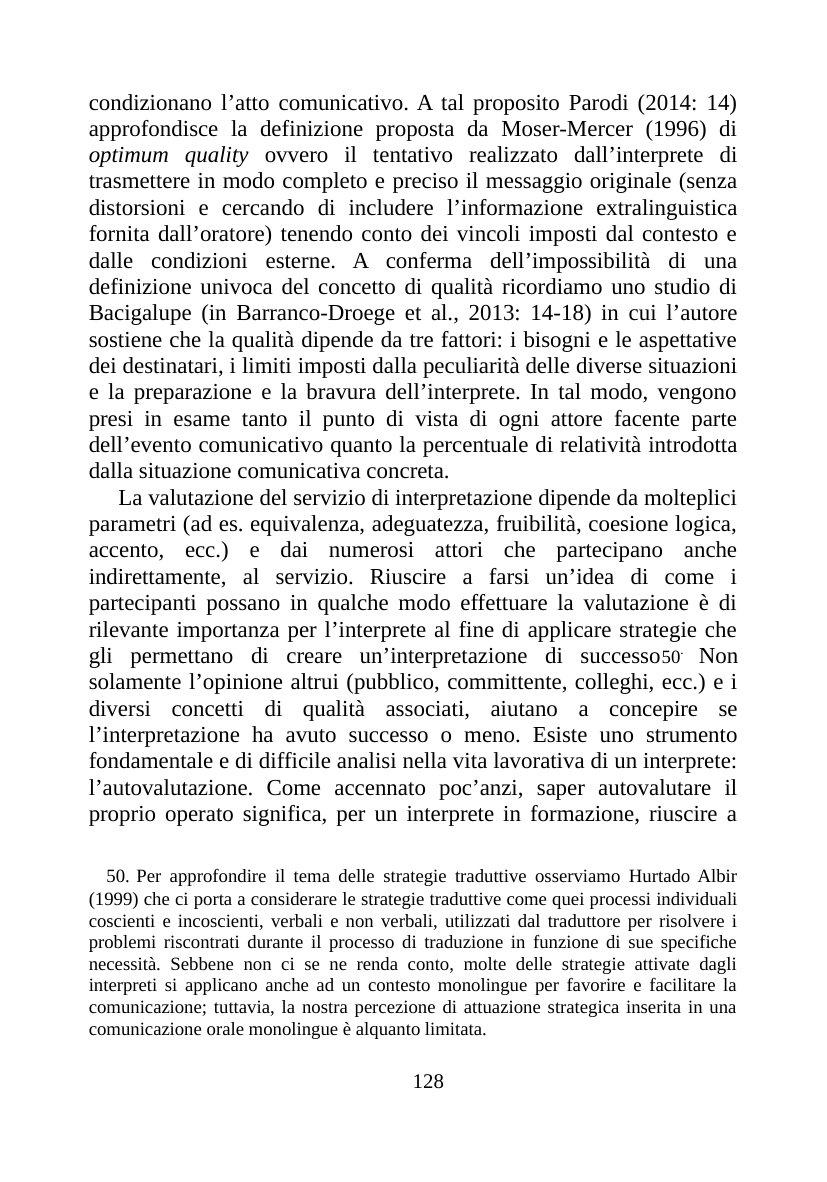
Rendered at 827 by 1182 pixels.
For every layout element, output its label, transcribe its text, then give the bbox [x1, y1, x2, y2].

text La valutazione del servizio di interpretazione dipende da molteplici parametri (ad es. equivalenza, adeguatezza, fruibilità, coesione logica, accento, ecc.) e dai numerosi attori che partecipano anche indirettamente, al servizio. Riuscire a farsi un’idea di come i partecipanti possano in qualche modo effettuare la valutazione è di rilevante importanza per l’interprete al fine di applicare strategie che gli permettano di creare un’interpretazione di successo. Non solamente l’opinione altrui (pubblico, committente, colleghi, ecc.) e i diversi concetti di qualità associati, aiutano a concepire se l’interpretazione ha avuto successo o meno. Esiste uno strumento fondamentale e di difficile analisi nella vita lavorativa di un interprete: l’autovalutazione. Come accennato poc’anzi, saper autovalutare il proprio operato significa, per un interprete in formazione, riuscire a [88, 484, 738, 826]
text condizionano l’atto comunicativo. A tal proposito Parodi (2014: 14) approfondisce la definizione proposta da Moser-Mercer (1996) di optimum quality ovvero il tentativo realizzato dall’interprete di trasmettere in modo completo e preciso il messaggio originale (senza distorsioni e cercando di includere l’informazione extralinguistica fornita dall’oratore) tenendo conto dei vincoli imposti dal contesto e dalle condizioni esterne. A conferma dell’impossibilità di una definizione univoca del concetto di qualità ricordiamo uno studio di Bacigalupe (in Barranco-Droege et al., 2013: 14-18) in cui l’autore sostiene che la qualità dipende da tre fattori: i bisogni e le aspettative dei destinatari, i limiti imposti dalla peculiarità delle diverse situazioni e la preparazione e la bravura dell’interprete. In tal modo, vengono presi in esame tanto il punto di vista di ogni attore facente parte dell’evento comunicativo quanto la percentuale di relatività introdotta dalla situazione comunicativa concreta. [88, 88, 738, 484]
text Per approfondire il tema delle strategie traduttive osserviamo Hurtado Albir (1999) che ci porta a considerare le strategie traduttive come quei processi individuali coscienti e incoscienti, verbali e non verbali, utilizzati dal traduttore per risolvere i problemi riscontrati durante il processo di traduzione in funzione di sue specifiche necessità. Sebbene non ci se ne renda conto, molte delle strategie attivate dagli interpreti si applicano anche ad un contesto monolingue per favorire e facilitare la comunicazione; tuttavia, la nostra percezione di attuazione strategica inserita in una comunicazione orale monolingue è alquanto limitata. [88, 863, 738, 1039]
